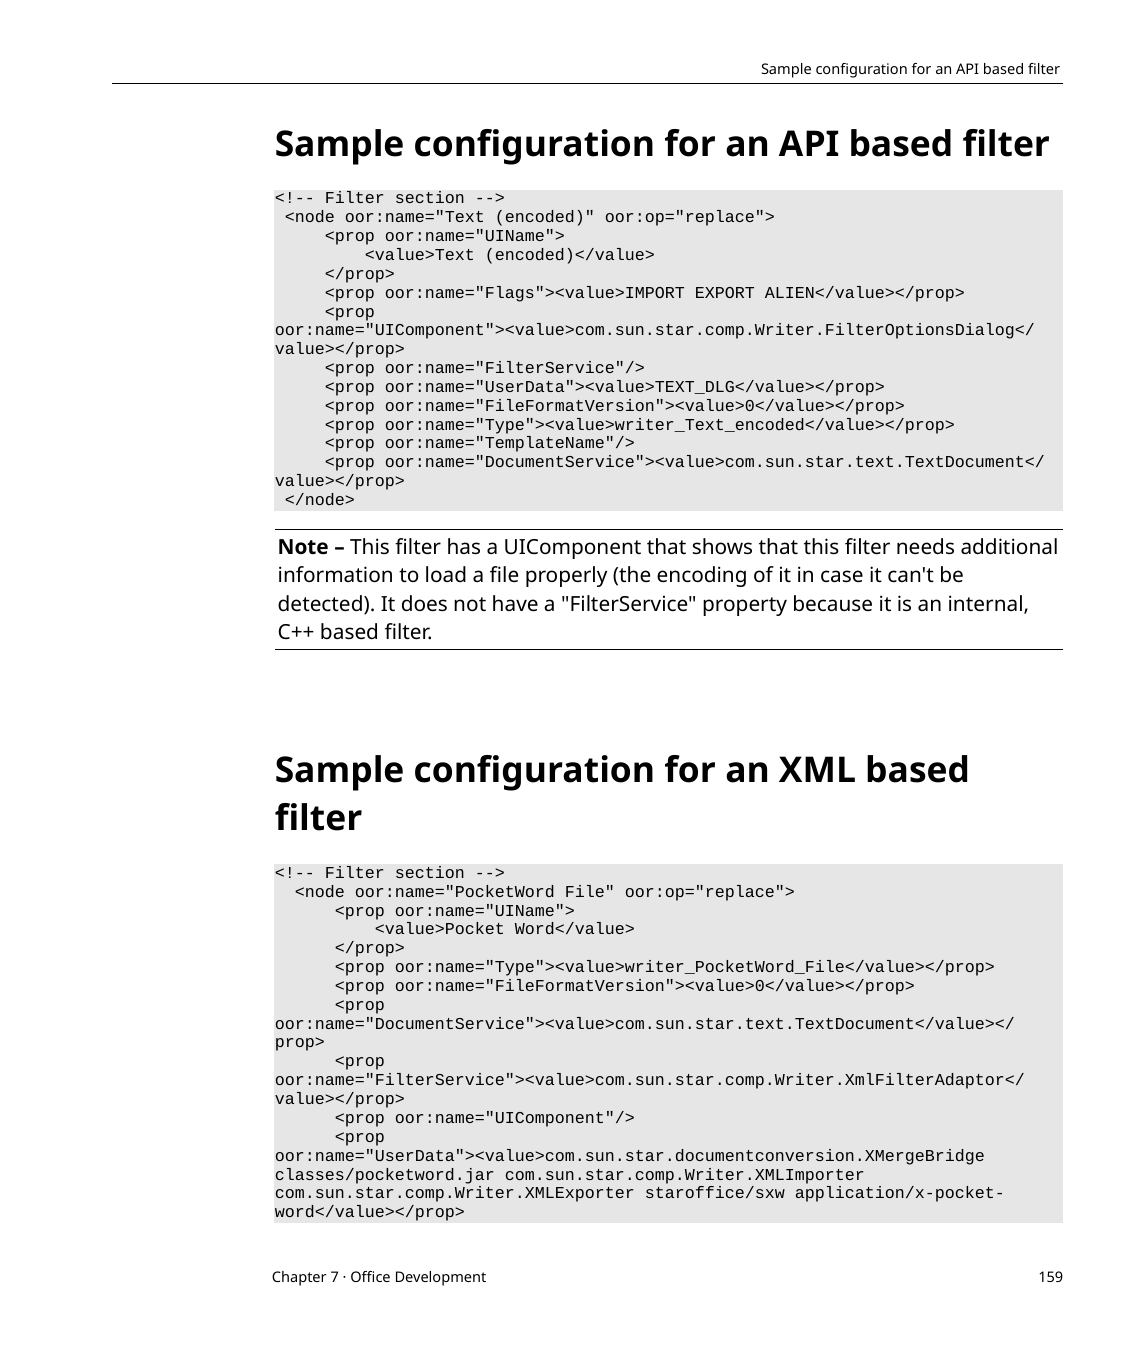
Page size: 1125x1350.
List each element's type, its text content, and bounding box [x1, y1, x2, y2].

subtitle Sample configuration for an XML based filter [274, 744, 1063, 841]
subtitle Sample configuration for an API based filter [274, 118, 1063, 166]
text <!-- Filter section --> <node oor:name="PocketWord File" oor:op="replace"> <prop oor:name="UIName"> <value>Pocket Word</value> </prop> <prop oor:name="Type"><value>writer_PocketWord_File</value></prop> <prop oor:name="FileFormatVersion"><value>0</value></prop> <prop oor:name="DocumentService"><value>com.sun.star.text.TextDocument</value></prop> <prop oor:name="FilterService"><value>com.sun.star.comp.Writer.XmlFilterAdaptor</value></prop> <prop oor:name="UIComponent"/> <prop oor:name="UserData"><value>com.sun.star.documentconversion.XMergeBridge classes/pocketword.jar com.sun.star.comp.Writer.XMLImporter com.sun.star.comp.Writer.XMLExporter staroffice/sxw application/x-pocket-word</value></prop> [274, 864, 1063, 1223]
text <!-- Filter section --> <node oor:name="Text (encoded)" oor:op="replace"> <prop oor:name="UIName"> <value>Text (encoded)</value> </prop> <prop oor:name="Flags"><value>IMPORT EXPORT ALIEN</value></prop> <prop oor:name="UIComponent"><value>com.sun.star.comp.Writer.FilterOptionsDialog</value></prop> <prop oor:name="FilterService"/> <prop oor:name="UserData"><value>TEXT_DLG</value></prop> <prop oor:name="FileFormatVersion"><value>0</value></prop> <prop oor:name="Type"><value>writer_Text_encoded</value></prop> <prop oor:name="TemplateName"/> <prop oor:name="DocumentService"><value>com.sun.star.text.TextDocument</value></prop> </node> [274, 190, 1063, 511]
list This filter has a UIComponent that shows that this filter needs additional information to load a file properly (the encoding of it in case it can't be detected). It does not have a "FilterService" property because it is an internal, C++ based filter. [274, 530, 1063, 649]
